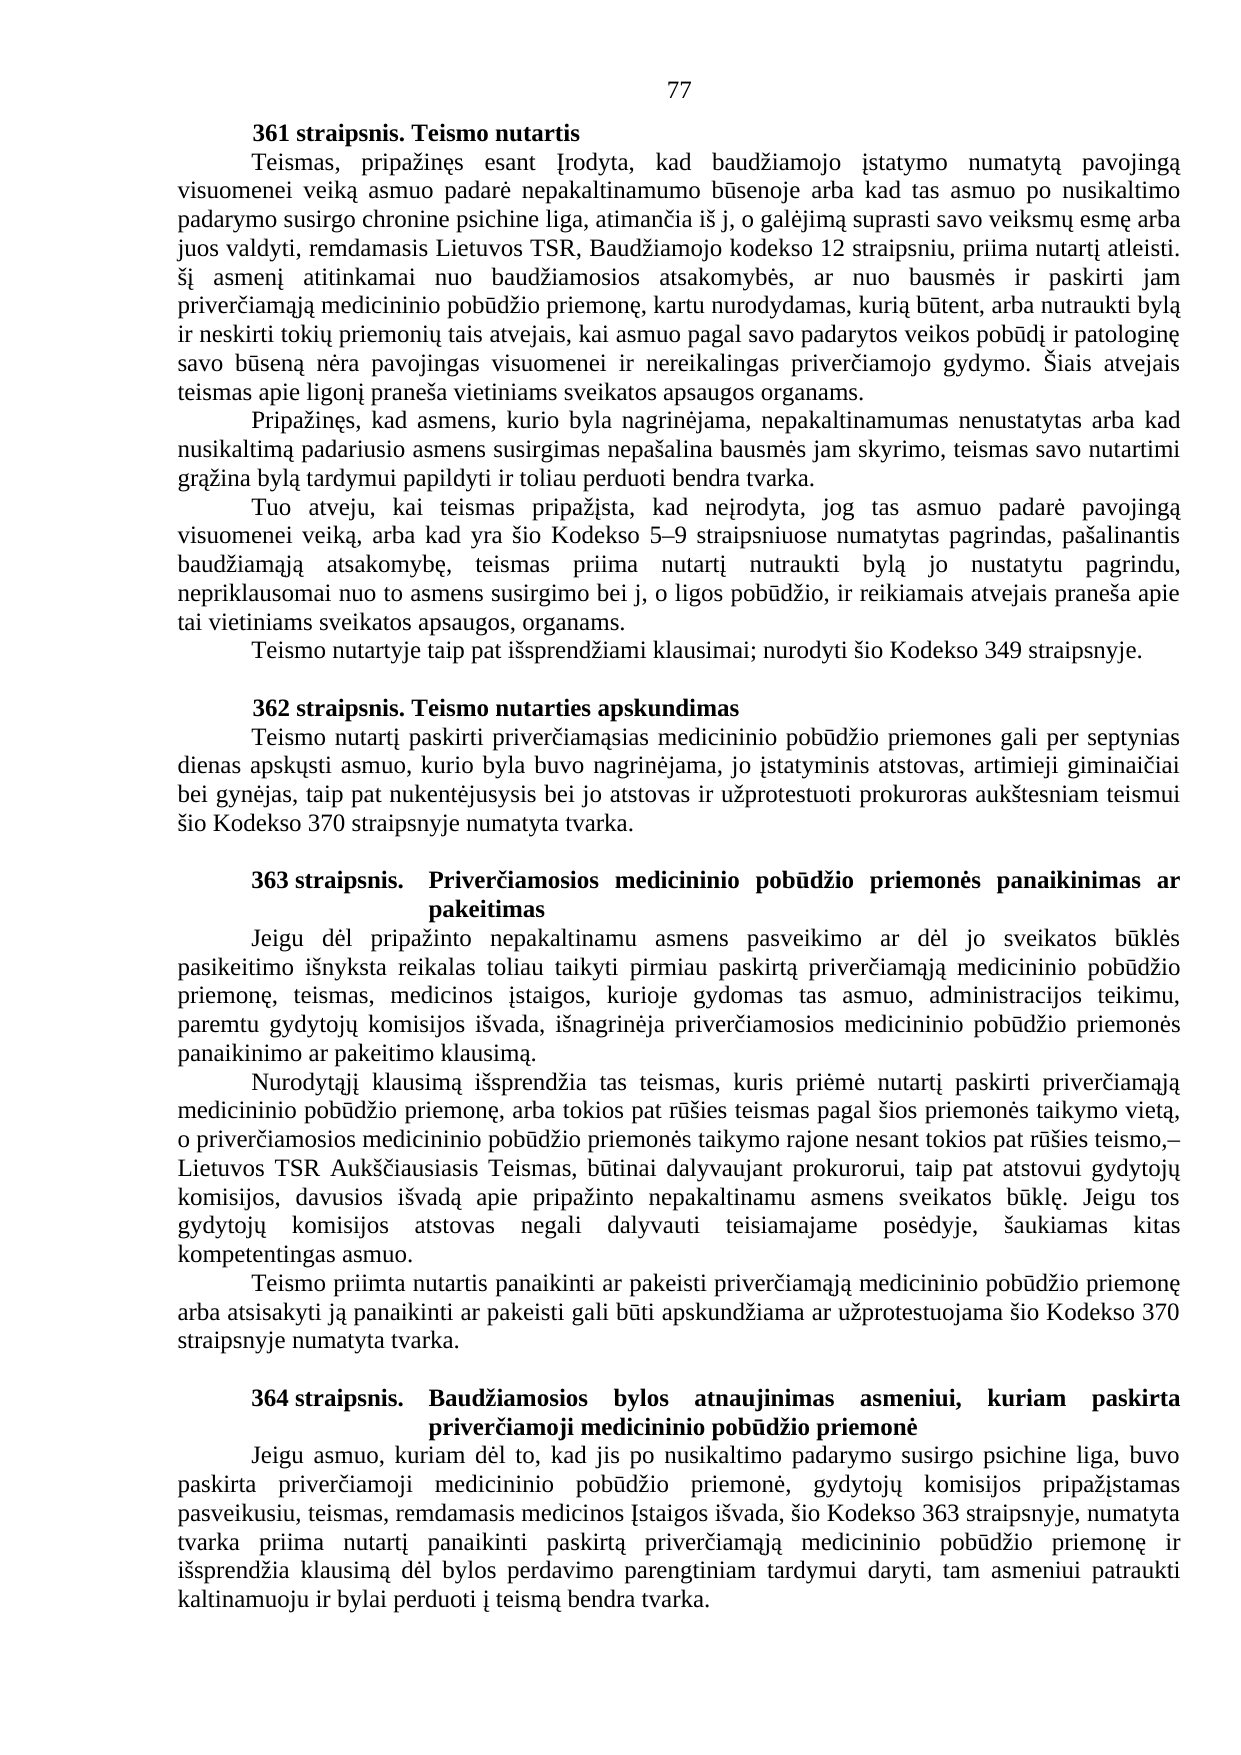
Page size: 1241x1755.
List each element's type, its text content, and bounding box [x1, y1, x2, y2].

text Jeigu asmuo, kuriam dėl to, kad jis po nusikaltimo padarymo susirgo psichine liga, buvo paskirta priverčiamoji medicininio pobūdžio priemonė, gydytojų komisijos pripažįstamas pasveikusiu, teismas, remdamasis medicinos Įstaigos išvada, šio Kodekso 363 straipsnyje, numatyta tvarka priima nutartį panaikinti paskirtą priverčiamąją medicininio pobūdžio priemonę ir išsprendžia klausimą dėl bylos perdavimo parengtiniam tardymui daryti, tam asmeniui patraukti kaltinamuoju ir bylai perduoti į teismą bendra tvarka. [177, 1441, 1181, 1613]
text Teismo nutartyje taip pat išsprendžiami klausimai; nurodyti šio Kodekso 349 straipsnyje. [177, 636, 1181, 664]
text Pripažinęs, kad asmens, kurio byla nagrinėjama, nepakaltinamumas nenustatytas arba kad nusikaltimą padariusio asmens susirgimas nepašalina bausmės jam skyrimo, teismas savo nutartimi grąžina bylą tardymui papildyti ir toliau perduoti bendra tvarka. [177, 406, 1181, 492]
text 363 straipsnis. Priverčiamosios medicininio pobūdžio priemonės panaikinimas ar pakeitimas [251, 866, 1181, 923]
text 361 straipsnis. Teismo nutartis [177, 118, 1181, 147]
text Teismo priimta nutartis panaikinti ar pakeisti priverčiamąją medicininio pobūdžio priemonę arba atsisakyti ją panaikinti ar pakeisti gali būti apskundžiama ar užprotestuojama šio Kodekso 370 straipsnyje numatyta tvarka. [177, 1268, 1181, 1354]
text 364 straipsnis. Baudžiamosios bylos atnaujinimas asmeniui, kuriam paskirta priverčiamoji medicininio pobūdžio priemonė [251, 1383, 1181, 1441]
text Nurodytąjį klausimą išsprendžia tas teismas, kuris priėmė nutartį paskirti priverčiamąją medicininio pobūdžio priemonę, arba tokios pat rūšies teismas pagal šios priemonės taikymo vietą, o priverčiamosios medicininio pobūdžio priemonės taikymo rajone nesant tokios pat rūšies teismo,– Lietuvos TSR Aukščiausiasis Teismas, būtinai dalyvaujant prokurorui, taip pat atstovui gydytojų komisijos, davusios išvadą apie pripažinto nepakaltinamu asmens sveikatos būklę. Jeigu tos gydytojų komisijos atstovas negali dalyvauti teisiamajame posėdyje, šaukiamas kitas kompetentingas asmuo. [177, 1067, 1181, 1268]
text Jeigu dėl pripažinto nepakaltinamu asmens pasveikimo ar dėl jo sveikatos būklės pasikeitimo išnyksta reikalas toliau taikyti pirmiau paskirtą priverčiamąją medicininio pobūdžio priemonę, teismas, medicinos įstaigos, kurioje gydomas tas asmuo, administracijos teikimu, paremtu gydytojų komisijos išvada, išnagrinėja priverčiamosios medicininio pobūdžio priemonės panaikinimo ar pakeitimo klausimą. [177, 923, 1181, 1067]
text Tuo atveju, kai teismas pripažįsta, kad neįrodyta, jog tas asmuo padarė pavojingą visuomenei veiką, arba kad yra šio Kodekso 5–9 straipsniuose numatytas pagrindas, pašalinantis baudžiamąją atsakomybę, teismas priima nutartį nutraukti bylą jo nustatytu pagrindu, nepriklausomai nuo to asmens susirgimo bei j, o ligos pobūdžio, ir reikiamais atvejais praneša apie tai vietiniams sveikatos apsaugos, organams. [177, 492, 1181, 636]
text Teismo nutartį paskirti priverčiamąsias medicininio pobūdžio priemones gali per septynias dienas apskųsti asmuo, kurio byla buvo nagrinėjama, jo įstatyminis atstovas, artimieji giminaičiai bei gynėjas, taip pat nukentėjusysis bei jo atstovas ir užprotestuoti prokuroras aukštesniam teismui šio Kodekso 370 straipsnyje numatyta tvarka. [177, 722, 1181, 837]
text Teismas, pripažinęs esant Įrodyta, kad baudžiamojo įstatymo numatytą pavojingą visuomenei veiką asmuo padarė nepakaltinamumo būsenoje arba kad tas asmuo po nusikaltimo padarymo susirgo chronine psichine liga, atimančia iš j, o galėjimą suprasti savo veiksmų esmę arba juos valdyti, remdamasis Lietuvos TSR, Baudžiamojo kodekso 12 straipsniu, priima nutartį atleisti. šį asmenį atitinkamai nuo baudžiamosios atsakomybės, ar nuo bausmės ir paskirti jam priverčiamąją medicininio pobūdžio priemonę, kartu nurodydamas, kurią būtent, arba nutraukti bylą ir neskirti tokių priemonių tais atvejais, kai asmuo pagal savo padarytos veikos pobūdį ir patologinę savo būseną nėra pavojingas visuomenei ir nereikalingas priverčiamojo gydymo. Šiais atvejais teismas apie ligonį praneša vietiniams sveikatos apsaugos organams. [177, 147, 1181, 406]
text 362 straipsnis. Teismo nutarties apskundimas [177, 693, 1181, 722]
